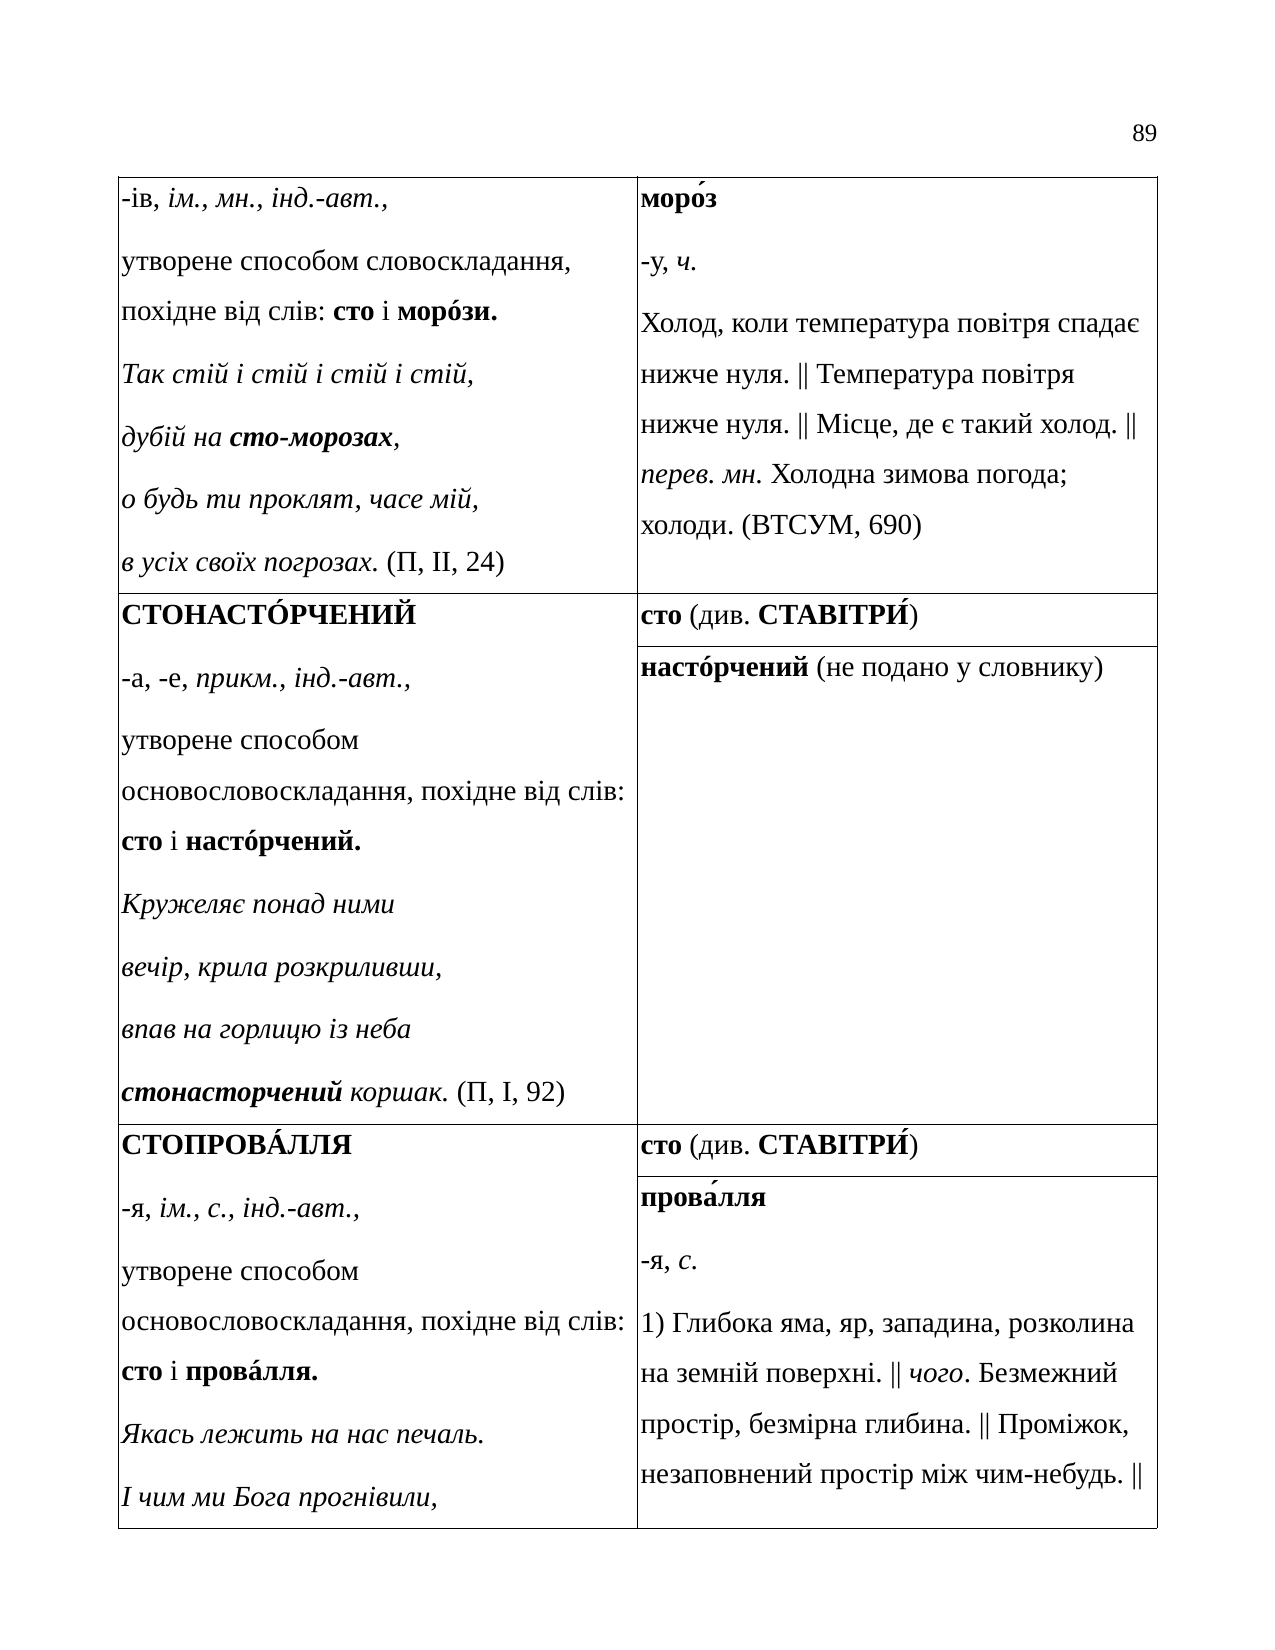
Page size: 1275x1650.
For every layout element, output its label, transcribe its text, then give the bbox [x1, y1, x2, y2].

table_cell -ів, ім., мн., інд.-авт., утворене способом словоскладання, похідне від слів: сто і морóзи. Так стій і стій і стій і стій, дубій на сто-морозах, о будь ти проклят, часе мій, в усіх своїх погрозах. (П, ІІ, 24) [119, 178, 637, 593]
table_cell моро́з -у, ч. Холод, коли температура повітря спадає нижче нуля. || Температура повітря нижче нуля. || Місце, де є такий холод. || перев. мн. Холодна зимова погода; холоди. (ВТСУМ, 690) [638, 178, 1157, 593]
table_cell СТОПРОВÁЛЛЯ -я, ім., с., інд.-авт., утворене способом основословоскладання, похідне від слів: сто і провáлля. Якась лежить на нас печаль. І чим ми Бога прогнівили, [119, 1125, 637, 1528]
table_cell СТОНАСТÓРЧЕНИЙ -а, -е, прикм., інд.-авт., утворене способом основословоскладання, похідне від слів: сто і настóрчений. Кружеляє понад ними вечір, крила розкриливши, впав на горлицю із неба стонасторчений коршак. (П, І, 92) [119, 594, 637, 1123]
table_cell сто (див. СТАВІТРИ́) [638, 594, 1157, 646]
table_cell настóрчений (не подано у словнику) [638, 647, 1157, 1123]
table_cell прова́лля -я, с. 1) Глибока яма, яр, западина, розколина на земній поверхні. || чого. Безмежний простір, безмірна глибина. || Проміжок, незаповнений простір між чим-небудь. || [638, 1177, 1157, 1528]
table_cell сто (див. СТАВІТРИ́) [638, 1125, 1157, 1176]
